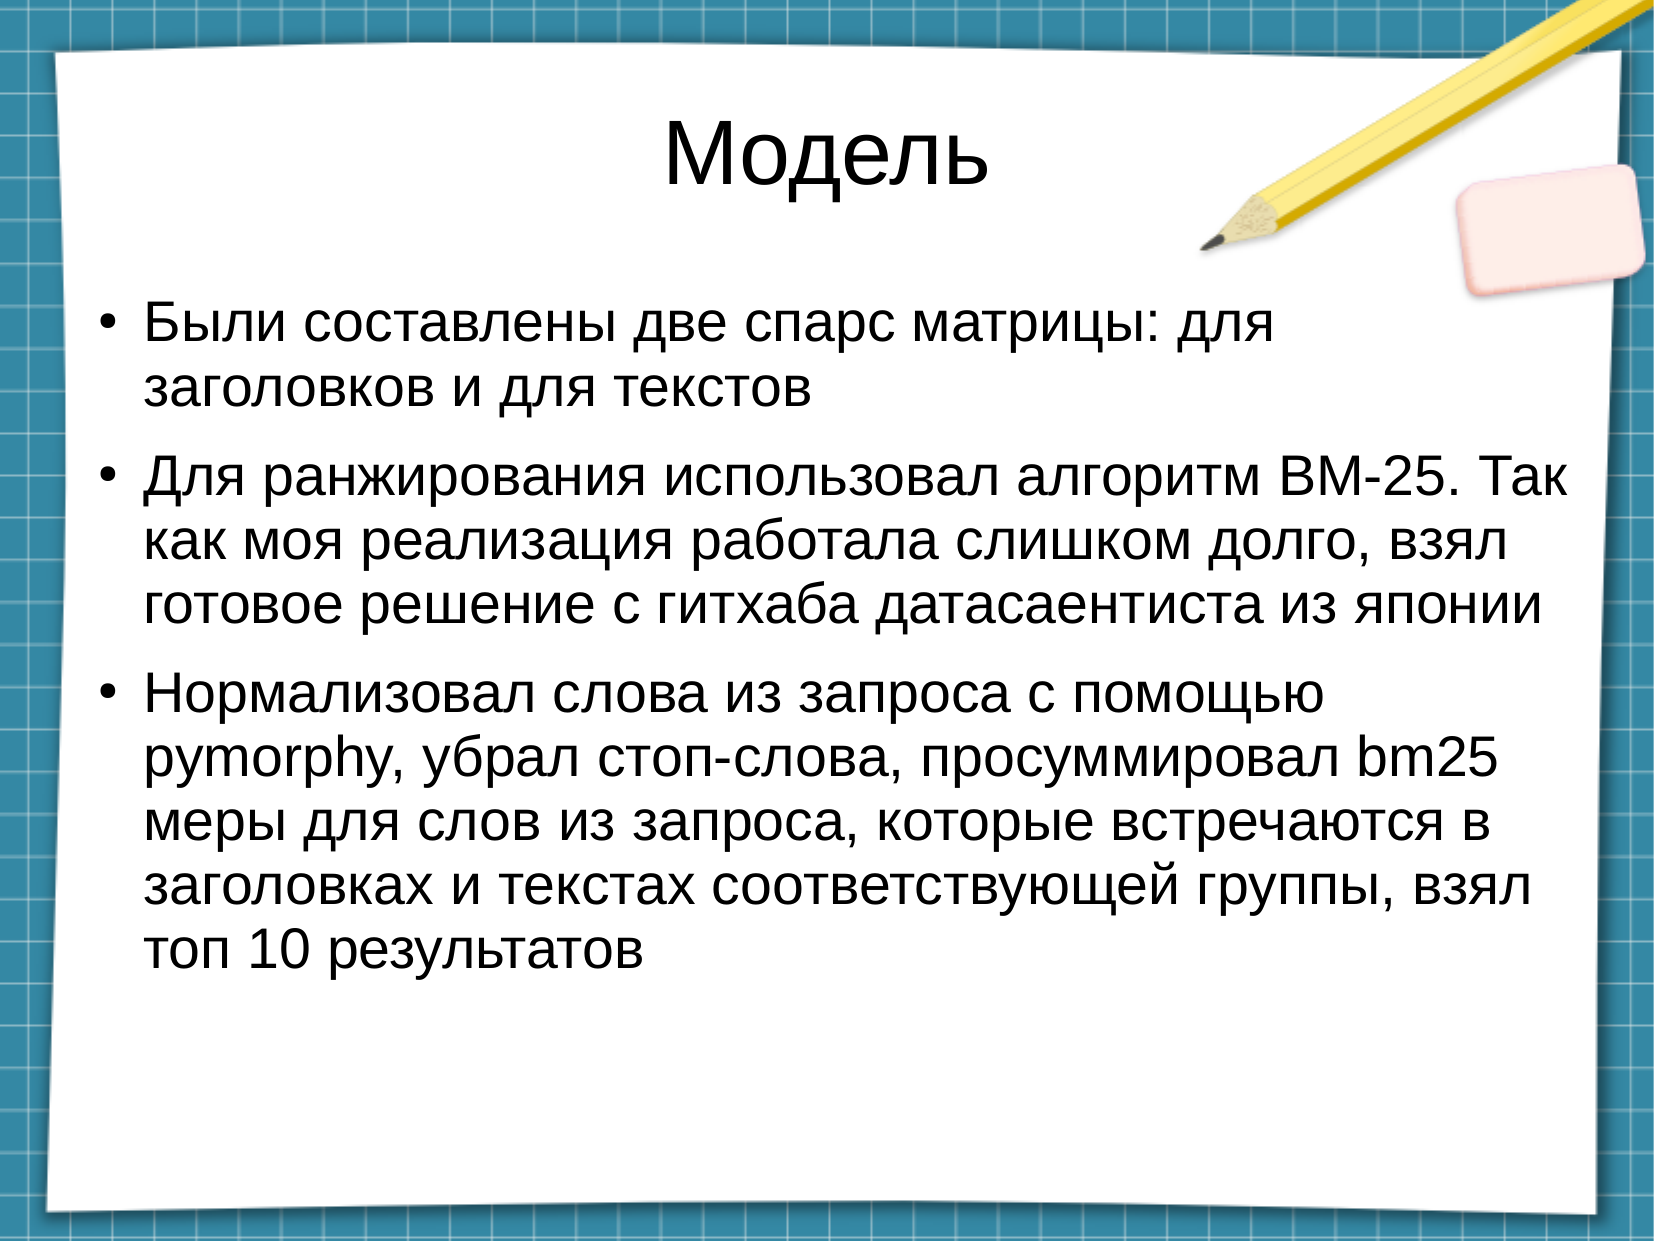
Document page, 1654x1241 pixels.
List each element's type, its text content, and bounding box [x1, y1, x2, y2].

title Модель [82, 49, 1571, 257]
picture [0, 0, 1654, 1241]
list Были составлены две спарс матрицы: для заголовков и для текстов Для ранжирования использовал алгоритм BM-25. Так как моя реализация работала слишком долго, взял готовое решение с гитхаба датасаентиста из японии Нормализовал слова из запроса с помощью pymorphy, убрал стоп-слова, просуммировал bm25 меры для слов из запроса, которые встречаются в заголовках и текстах соответствующей группы, взял топ 10 результатов [82, 290, 1571, 1010]
